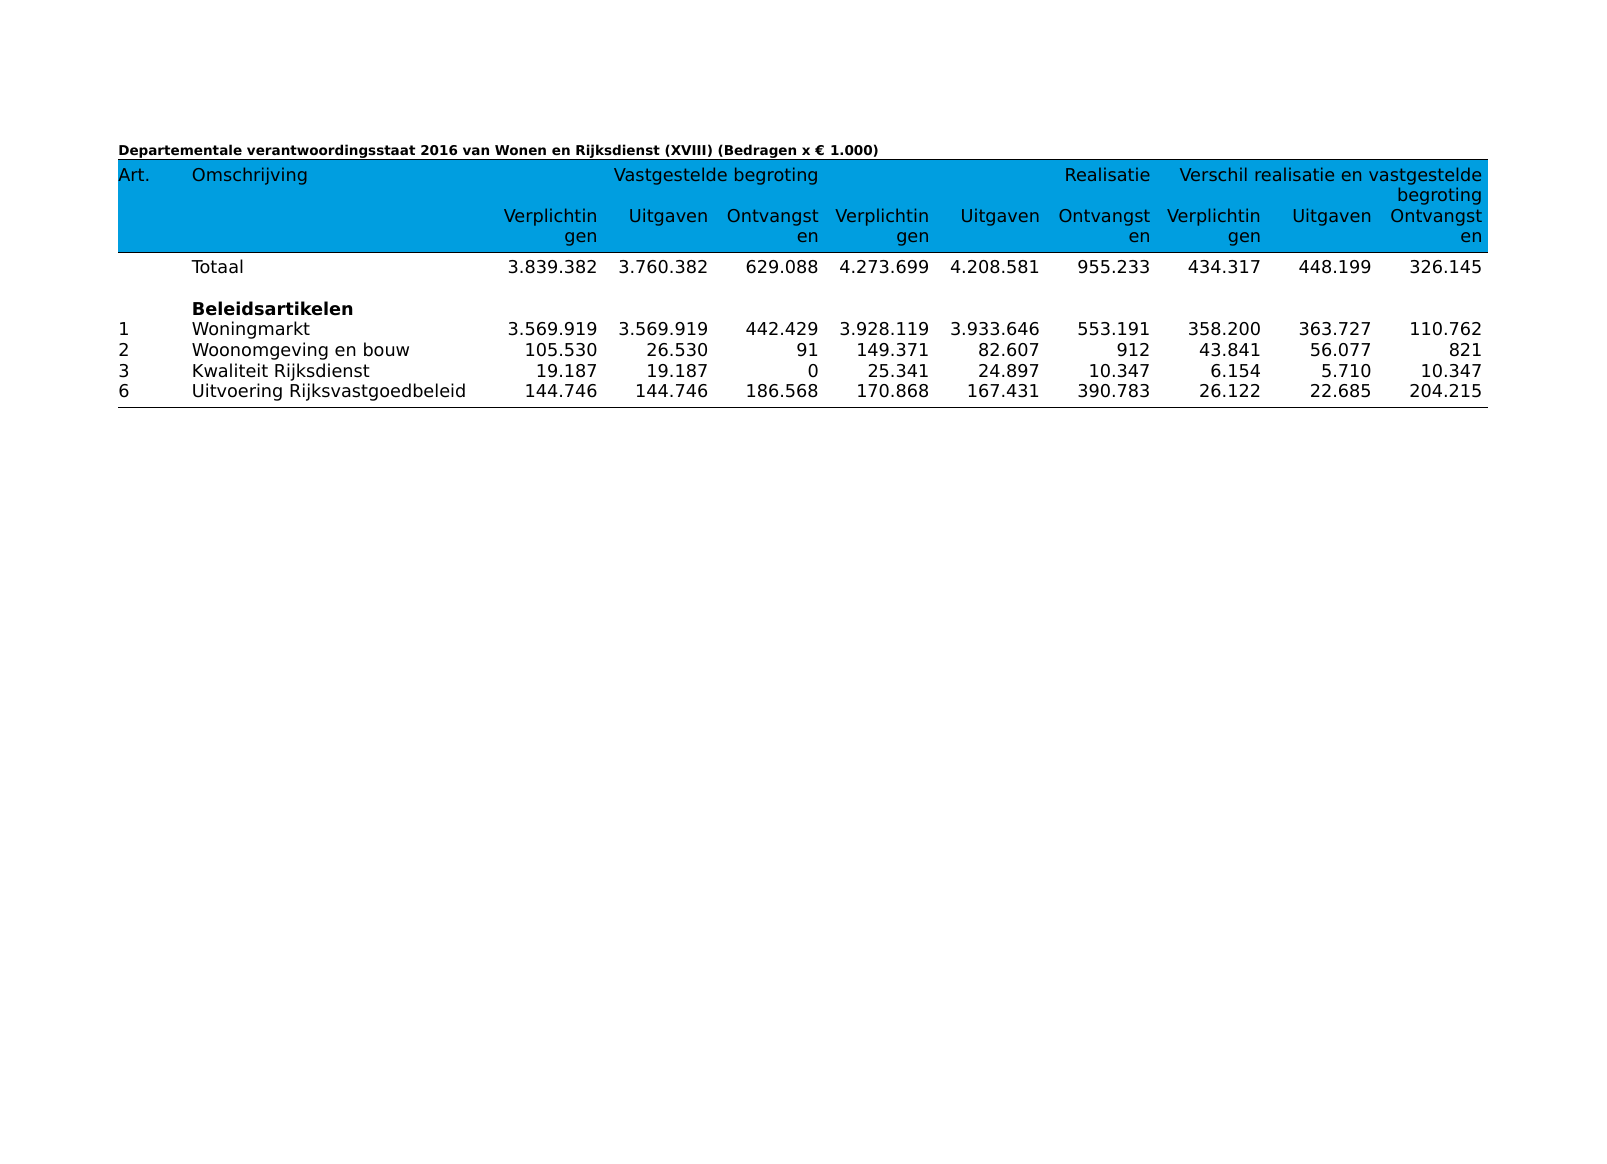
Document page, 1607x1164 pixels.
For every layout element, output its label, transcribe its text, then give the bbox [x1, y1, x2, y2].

table_cell 3.928.119 [825, 319, 935, 340]
table_cell [493, 278, 603, 299]
table_cell 167.431 [935, 381, 1046, 407]
table_cell [1377, 299, 1488, 319]
table_cell [1156, 278, 1267, 299]
table_cell 326.145 [1377, 253, 1488, 278]
table_cell 105.530 [493, 340, 603, 361]
table_cell [118, 278, 186, 299]
table_cell 0 [714, 361, 824, 381]
table_cell 434.317 [1156, 253, 1267, 278]
table_cell 3 [118, 361, 186, 381]
table_cell 6.154 [1156, 361, 1267, 381]
table_cell 3.760.382 [603, 253, 714, 278]
table_cell [493, 299, 603, 319]
table_cell Ontvangsten [1377, 206, 1488, 252]
table_cell [1156, 299, 1267, 319]
table_cell 19.187 [493, 361, 603, 381]
table_cell Verplichtingen [1156, 206, 1267, 252]
table_cell 3.933.646 [935, 319, 1046, 340]
table_cell Verschil realisatie en vastgestelde begroting [1156, 160, 1488, 206]
table_cell 91 [714, 340, 824, 361]
table_cell 363.727 [1267, 319, 1377, 340]
table_cell Woonomgeving en bouw [186, 340, 493, 361]
table_cell 4.273.699 [825, 253, 935, 278]
table_cell 26.530 [603, 340, 714, 361]
table_cell 629.088 [714, 253, 824, 278]
table_cell Beleidsartikelen [186, 299, 493, 319]
table_cell 553.191 [1046, 319, 1156, 340]
table_cell 82.607 [935, 340, 1046, 361]
table_cell Ontvangsten [1046, 206, 1156, 252]
table_cell 3.839.382 [493, 253, 603, 278]
table_cell Uitvoering Rijksvastgoedbeleid [186, 381, 493, 407]
table_cell 448.199 [1267, 253, 1377, 278]
table_cell 4.208.581 [935, 253, 1046, 278]
table_cell [714, 278, 824, 299]
table_cell 10.347 [1377, 361, 1488, 381]
table_cell Uitgaven [603, 206, 714, 252]
table_cell 204.215 [1377, 381, 1488, 407]
table_cell 912 [1046, 340, 1156, 361]
table_cell 144.746 [493, 381, 603, 407]
table_cell 5.710 [1267, 361, 1377, 381]
table_cell 149.371 [825, 340, 935, 361]
table_cell [1377, 278, 1488, 299]
table_cell [825, 299, 935, 319]
table_cell Kwaliteit Rijksdienst [186, 361, 493, 381]
table_cell Art. [118, 160, 186, 206]
table_cell Verplichtingen [825, 206, 935, 252]
table_cell [118, 206, 186, 252]
table_cell 186.568 [714, 381, 824, 407]
table_cell [186, 278, 493, 299]
table_cell 25.341 [825, 361, 935, 381]
table_cell [935, 278, 1046, 299]
table_cell 24.897 [935, 361, 1046, 381]
table_cell 442.429 [714, 319, 824, 340]
table_cell [118, 253, 186, 278]
table_cell [714, 299, 824, 319]
table_cell 170.868 [825, 381, 935, 407]
table_header Departementale verantwoordingsstaat 2016 van Wonen en Rijksdienst (XVIII) (Bedragen x € 1.000) [118, 143, 1488, 159]
table_cell 358.200 [1156, 319, 1267, 340]
table_cell [1267, 278, 1377, 299]
table_cell [1046, 299, 1156, 319]
table_cell 6 [118, 381, 186, 407]
table_cell [825, 278, 935, 299]
table_cell Realisatie [825, 160, 1156, 206]
table_cell 1 [118, 319, 186, 340]
table_cell 955.233 [1046, 253, 1156, 278]
table_cell Totaal [186, 253, 493, 278]
table_cell 56.077 [1267, 340, 1377, 361]
table_cell 19.187 [603, 361, 714, 381]
table_cell Ontvangsten [714, 206, 824, 252]
table_cell Woningmarkt [186, 319, 493, 340]
table_cell [603, 299, 714, 319]
table_cell Verplichtingen [493, 206, 603, 252]
table_cell 3.569.919 [603, 319, 714, 340]
table_cell 110.762 [1377, 319, 1488, 340]
table_cell Omschrijving [186, 160, 493, 206]
table_cell [1267, 299, 1377, 319]
table_cell 26.122 [1156, 381, 1267, 407]
table_cell [1046, 278, 1156, 299]
table_cell 390.783 [1046, 381, 1156, 407]
table_cell Uitgaven [935, 206, 1046, 252]
table_cell 144.746 [603, 381, 714, 407]
table_cell 3.569.919 [493, 319, 603, 340]
table_cell [118, 299, 186, 319]
table_cell 2 [118, 340, 186, 361]
table_cell 22.685 [1267, 381, 1377, 407]
table_cell [935, 299, 1046, 319]
table_cell [186, 206, 493, 252]
table_cell 821 [1377, 340, 1488, 361]
table_cell 43.841 [1156, 340, 1267, 361]
table_cell Uitgaven [1267, 206, 1377, 252]
table_cell 10.347 [1046, 361, 1156, 381]
table_cell Vastgestelde begroting [493, 160, 824, 206]
table_cell [603, 278, 714, 299]
